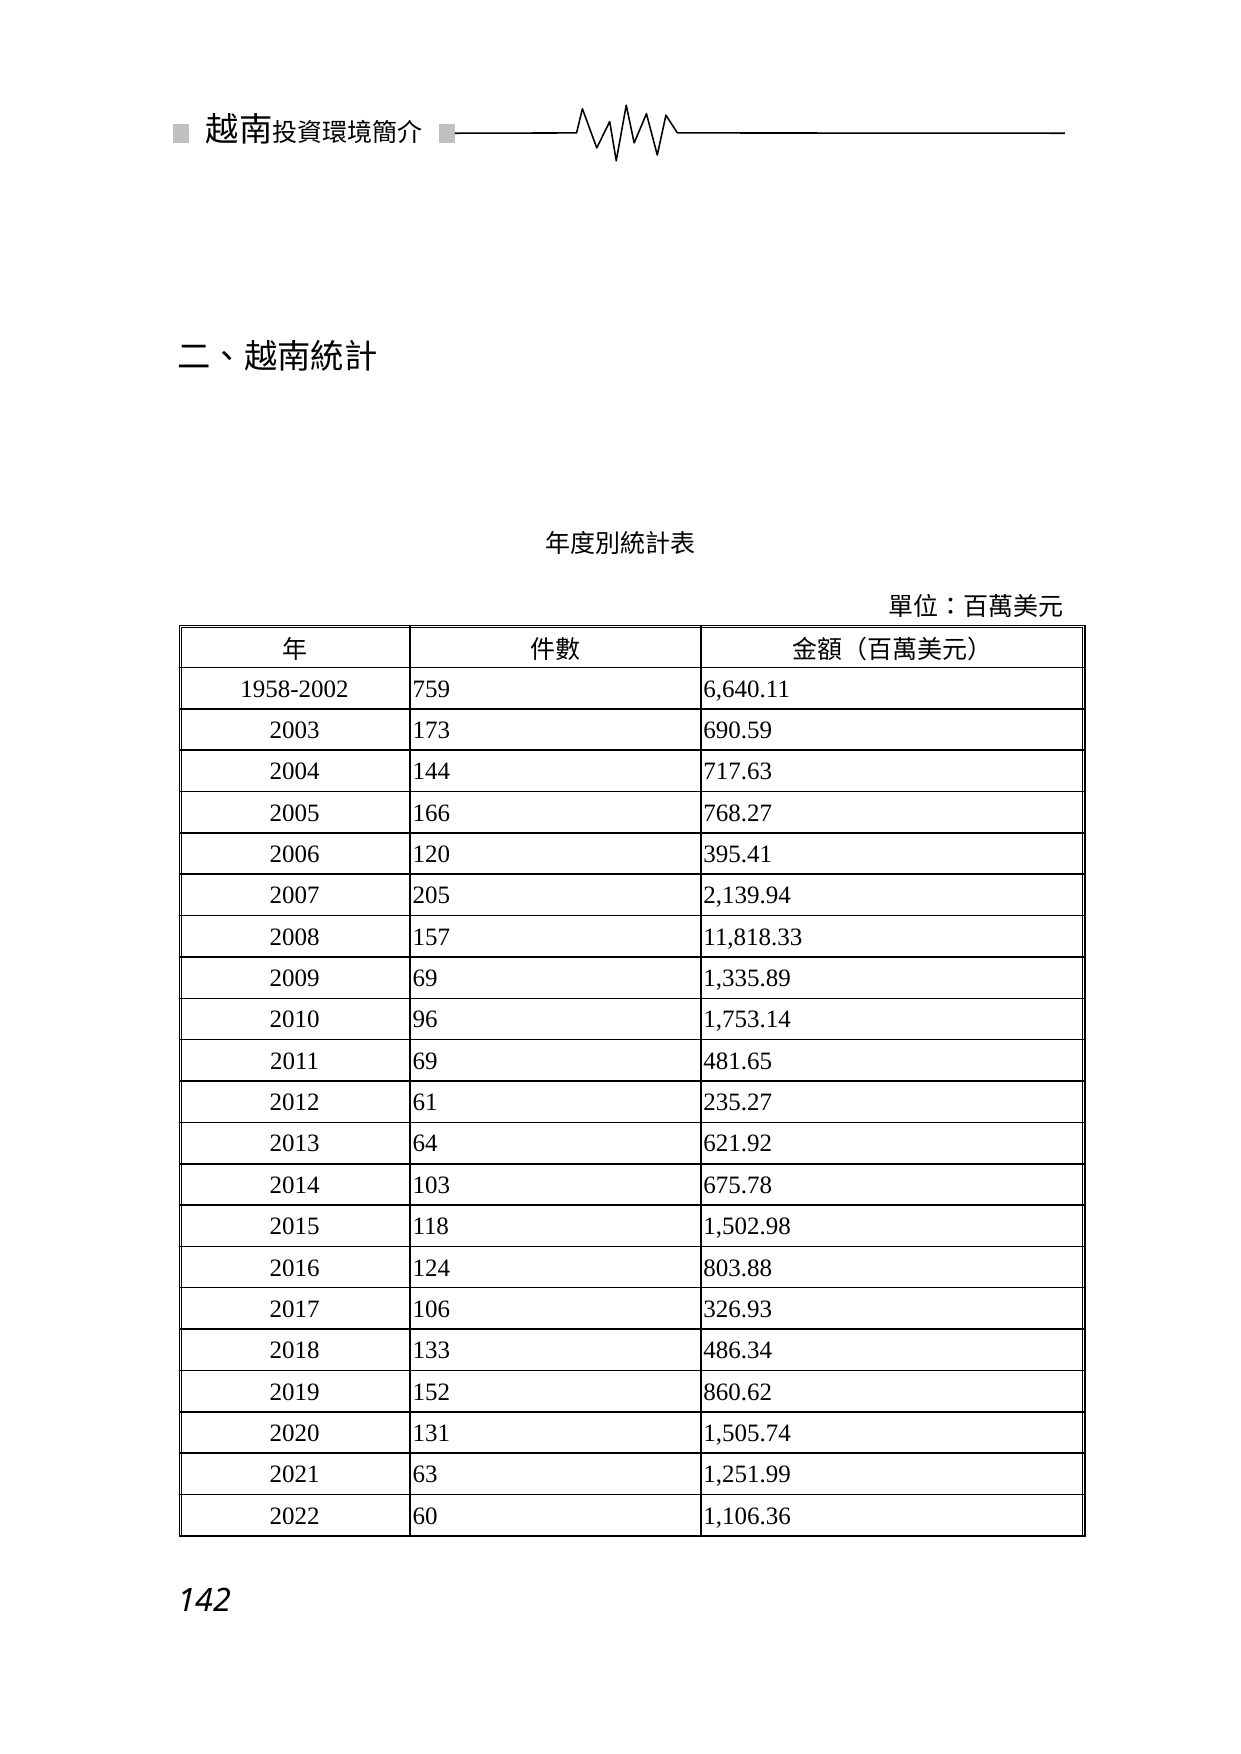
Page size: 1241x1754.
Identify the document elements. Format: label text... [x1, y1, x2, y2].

table_cell 11,818.33 [702, 916, 1082, 956]
table_cell 69 [411, 958, 700, 997]
table_cell 2013 [182, 1123, 409, 1163]
table_cell 96 [411, 999, 700, 1039]
table_cell 2006 [182, 834, 409, 873]
table_cell 2014 [182, 1165, 409, 1204]
table_cell 2004 [182, 751, 409, 791]
table_cell 2018 [182, 1330, 409, 1369]
table_cell 118 [411, 1206, 700, 1246]
table_cell 1958-2002 [182, 668, 409, 708]
table_cell 64 [411, 1123, 700, 1163]
table_cell 2003 [182, 710, 409, 749]
table_cell 2019 [182, 1371, 409, 1411]
table_cell 205 [411, 875, 700, 915]
table_cell 803.88 [702, 1247, 1082, 1287]
table_cell 2021 [182, 1454, 409, 1494]
table_cell 621.92 [702, 1123, 1082, 1163]
table_cell 481.65 [702, 1040, 1082, 1080]
table_cell 2009 [182, 958, 409, 997]
table_cell 1,106.36 [702, 1495, 1082, 1535]
table_cell 103 [411, 1165, 700, 1204]
table_cell 60 [411, 1495, 700, 1535]
table_cell 106 [411, 1288, 700, 1328]
table_cell 2010 [182, 999, 409, 1039]
table_cell 486.34 [702, 1330, 1082, 1369]
table_cell 2020 [182, 1413, 409, 1452]
table_cell 1,753.14 [702, 999, 1082, 1039]
table_cell 69 [411, 1040, 700, 1080]
table_cell 860.62 [702, 1371, 1082, 1411]
table_header 金額（百萬美元） [702, 628, 1082, 667]
table_cell 2012 [182, 1082, 409, 1121]
table_cell 2016 [182, 1247, 409, 1287]
table_cell 133 [411, 1330, 700, 1369]
table_cell 235.27 [702, 1082, 1082, 1121]
table_cell 2007 [182, 875, 409, 915]
table_header 年 [182, 628, 409, 667]
table_cell 152 [411, 1371, 700, 1411]
text 單位：百萬美元 [177, 563, 1063, 625]
table_cell 6,640.11 [702, 668, 1082, 708]
table_cell 173 [411, 710, 700, 749]
table_cell 675.78 [702, 1165, 1082, 1204]
table_cell 2015 [182, 1206, 409, 1246]
table_cell 2005 [182, 792, 409, 832]
table_cell 2022 [182, 1495, 409, 1535]
table_cell 717.63 [702, 751, 1082, 791]
table_cell 759 [411, 668, 700, 708]
table_cell 768.27 [702, 792, 1082, 832]
table_cell 131 [411, 1413, 700, 1452]
table_cell 1,505.74 [702, 1413, 1082, 1452]
table_cell 63 [411, 1454, 700, 1494]
table_cell 166 [411, 792, 700, 832]
table_cell 144 [411, 751, 700, 791]
table_header 件數 [411, 628, 700, 667]
table_cell 120 [411, 834, 700, 873]
table_cell 1,335.89 [702, 958, 1082, 997]
text 二、越南統計 [177, 313, 1063, 375]
table_cell 124 [411, 1247, 700, 1287]
table_cell 1,502.98 [702, 1206, 1082, 1246]
table_cell 2011 [182, 1040, 409, 1080]
table_cell 1,251.99 [702, 1454, 1082, 1494]
table_cell 2008 [182, 916, 409, 956]
table_cell 326.93 [702, 1288, 1082, 1328]
table_cell 61 [411, 1082, 700, 1121]
table_cell 395.41 [702, 834, 1082, 873]
table_cell 2,139.94 [702, 875, 1082, 915]
table_cell 157 [411, 916, 700, 956]
table_cell 2017 [182, 1288, 409, 1328]
text 年度別統計表 [177, 500, 1063, 563]
table_cell 690.59 [702, 710, 1082, 749]
